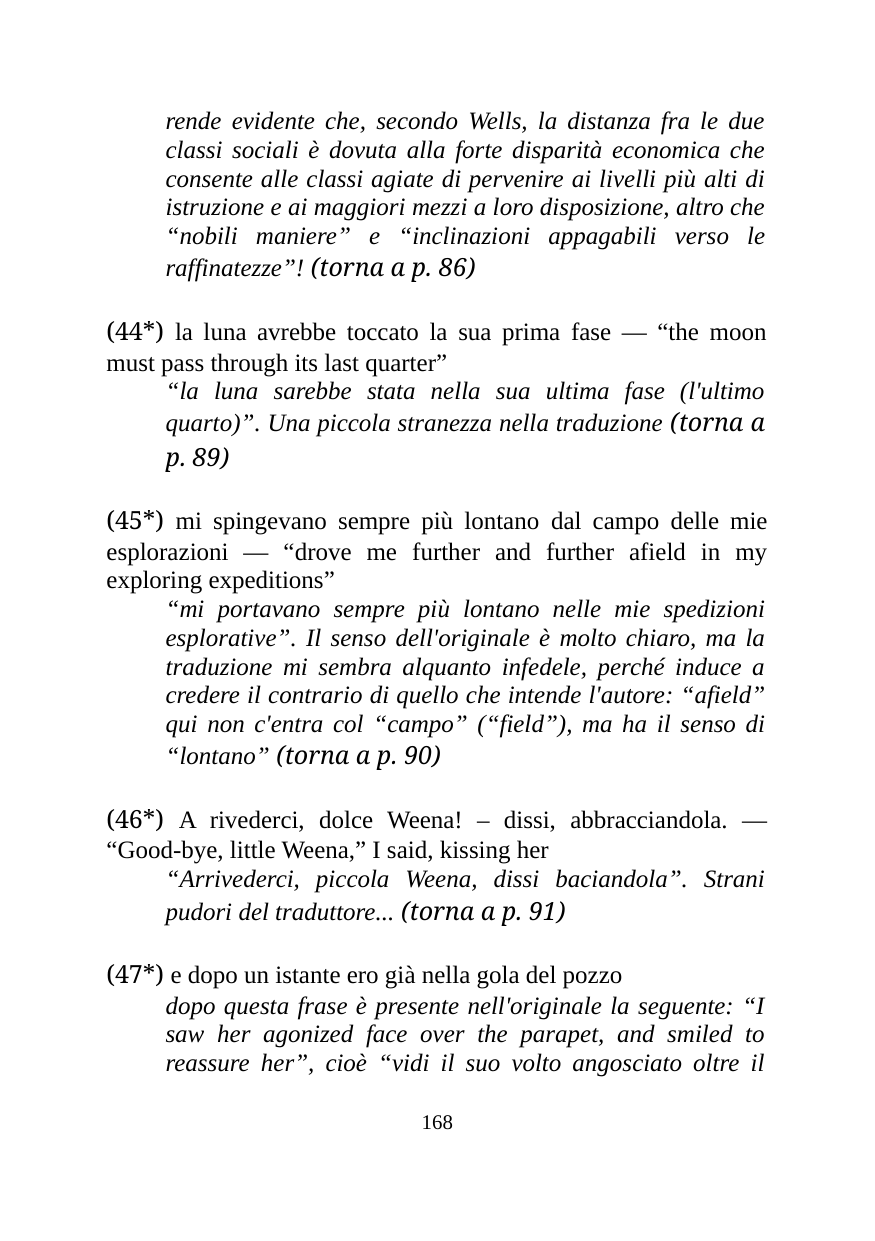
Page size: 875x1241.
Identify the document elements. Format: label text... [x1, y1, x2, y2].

text (45*) mi spingevano sempre più lontano dal campo delle mie esplorazioni — “drove me further and further afield in my exploring expeditions” [106, 503, 768, 594]
text “Arrivederci, piccola Weena, dissi baciandola”. Strani pudori del traduttore... (torna a p. 91) [165, 864, 768, 927]
text (47*) e dopo un istante ero già nella gola del pozzo [106, 957, 768, 991]
text dopo questa frase è presente nell'originale la seguente: “I saw her agonized face over the parapet, and smiled to reassure her”, cioè “vidi il suo volto angosciato oltre il [165, 991, 768, 1077]
text “mi portavano sempre più lontano nelle mie spedizioni esplorative”. Il senso dell'originale è molto chiaro, ma la traduzione mi sembra alquanto infedele, perché induce a credere il contrario di quello che intende l'autore: “afield” qui non c'entra col “campo” (“field”), ma ha il senso di “lontano” (torna a p. 90) [165, 594, 768, 772]
text “la luna sarebbe stata nella sua ultima fase (l'ultimo quarto)”. Una piccola stranezza nella traduzione (torna a p. 89) [165, 376, 768, 473]
text rende evidente che, secondo Wells, la distanza fra le due classi sociali è dovuta alla forte disparità economica che consente alle classi agiate di pervenire ai livelli più alti di istruzione e ai maggiori mezzi a loro disposizione, altro che “nobili maniere” e “inclinazioni appagabili verso le raffinatezze”! (torna a p. 86) [165, 106, 768, 284]
text (44*) la luna avrebbe toccato la sua prima fase — “the moon must pass through its last quarter” [106, 313, 768, 376]
text (46*) A rivederci, dolce Weena! – dissi, abbracciandola. — “Good-bye, little Weena,” I said, kissing her [106, 802, 768, 864]
